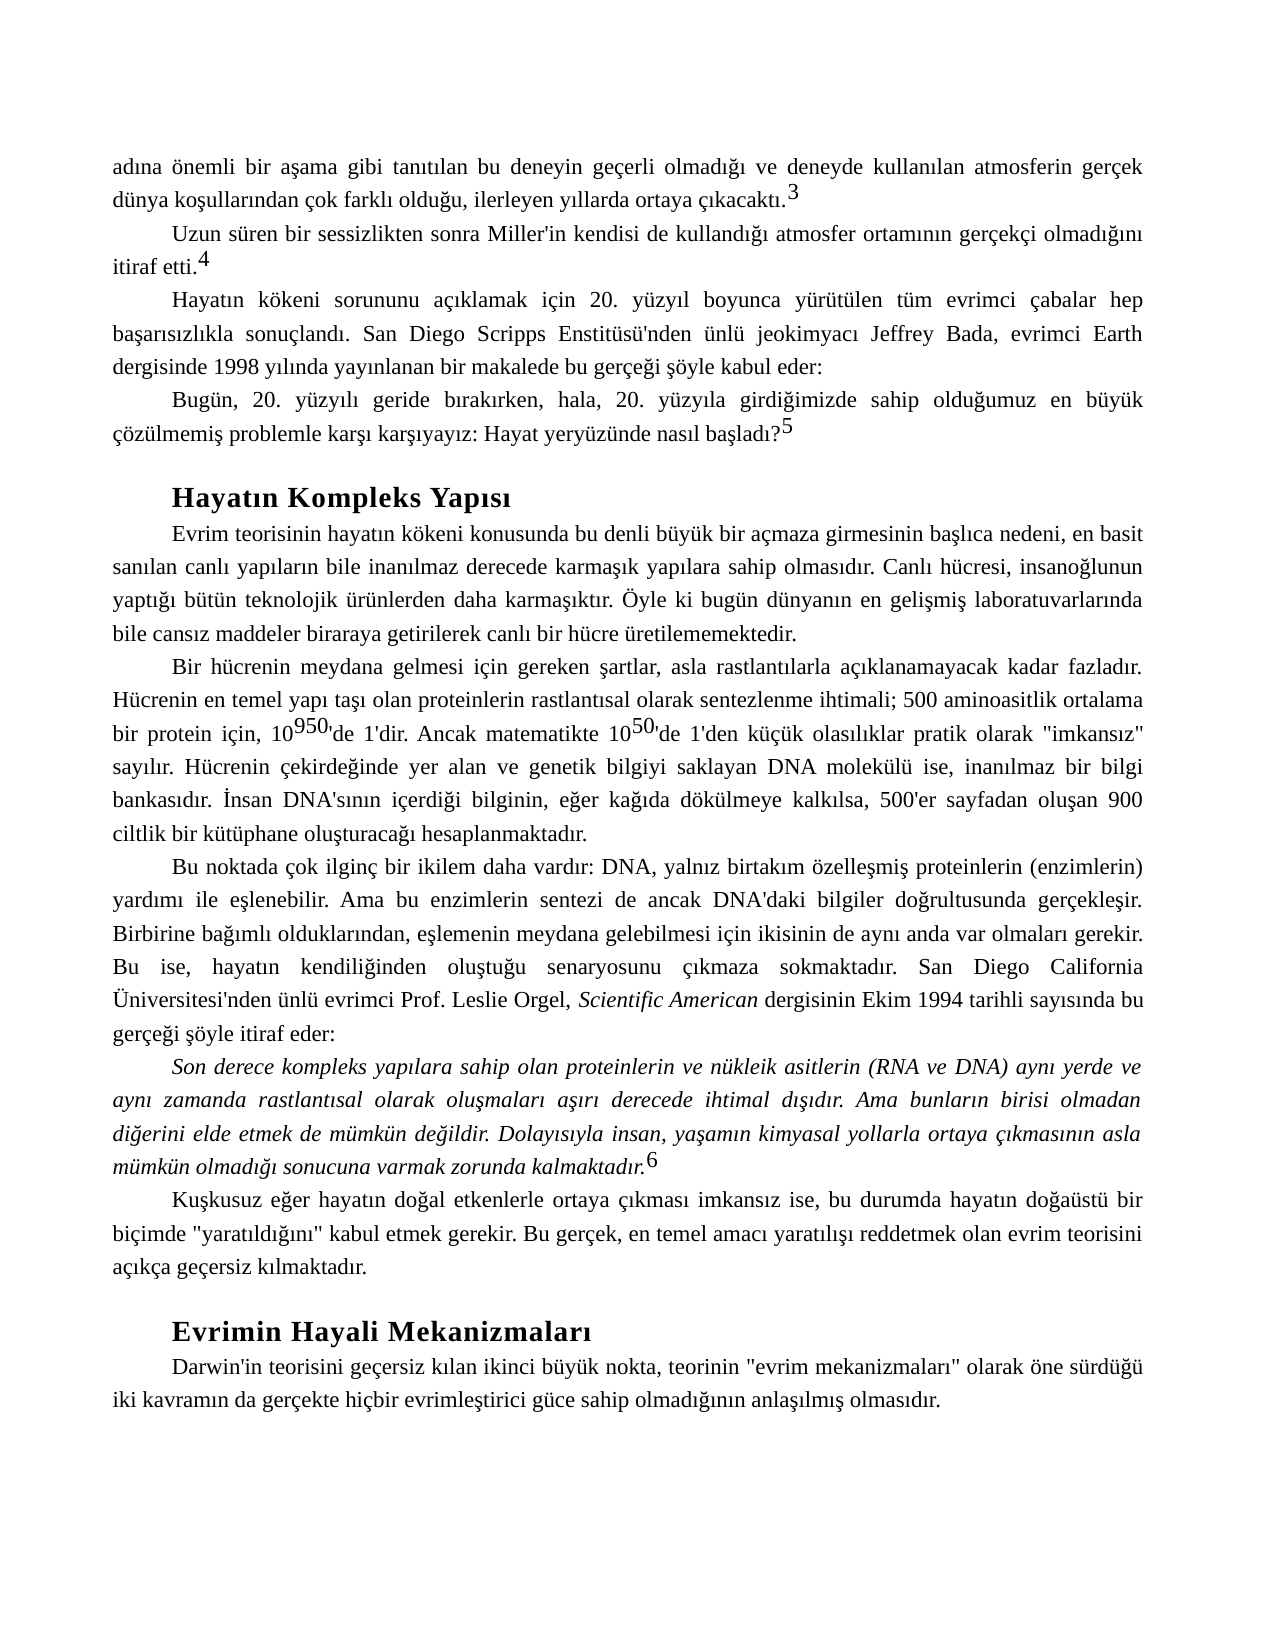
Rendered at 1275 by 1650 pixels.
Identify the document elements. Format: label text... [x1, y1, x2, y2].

text Bugün, 20. yüzyılı geride bırakırken, hala, 20. yüzyıla girdiğimizde sahip olduğumuz en büyük çözülmemiş problemle karşı karşıyayız: Hayat yeryüzünde nasıl başladı?5 [112, 381, 1145, 448]
text Bu noktada çok ilginç bir ikilem daha vardır: DNA, yalnız birtakım özelleşmiş proteinlerin (enzimlerin) yardımı ile eşlenebilir. Ama bu enzimlerin sentezi de ancak DNA'daki bilgiler doğrultusunda gerçekleşir. Birbirine bağımlı olduklarından, eşlemenin meydana gelebilmesi için ikisinin de aynı anda var olmaları gerekir. Bu ise, hayatın kendiliğinden oluştuğu senaryosunu çıkmaza sokmaktadır. San Diego California Üniversitesi'nden ünlü evrimci Prof. Leslie Orgel, Scientific American dergisinin Ekim 1994 tarihli sayısında bu gerçeği şöyle itiraf eder: [112, 848, 1145, 1048]
text Son derece kompleks yapılara sahip olan proteinlerin ve nükleik asitlerin (RNA ve DNA) aynı yerde ve aynı zamanda rastlantısal olarak oluşmaları aşırı derecede ihtimal dışıdır. Ama bunların birisi olmadan diğerini elde etmek de mümkün değildir. Dolayısıyla insan, yaşamın kimyasal yollarla ortaya çıkmasının asla mümkün olmadığı sonucuna varmak zorunda kalmaktadır.6 [112, 1048, 1145, 1181]
text Bir hücrenin meydana gelmesi için gereken şartlar, asla rastlantılarla açıklanamayacak kadar fazladır. Hücrenin en temel yapı taşı olan proteinlerin rastlantısal olarak sentezlenme ihtimali; 500 aminoasitlik ortalama bir protein için, 10950'de 1'dir. Ancak matematikte 1050'de 1'den küçük olasılıklar pratik olarak "imkansız" sayılır. Hücrenin çekirdeğinde yer alan ve genetik bilgiyi saklayan DNA molekülü ise, inanılmaz bir bilgi bankasıdır. İnsan DNA'sının içerdiği bilginin, eğer kağıda dökülmeye kalkılsa, 500'er sayfadan oluşan 900 ciltlik bir kütüphane oluşturacağı hesaplanmaktadır. [112, 648, 1145, 848]
text adına önemli bir aşama gibi tanıtılan bu deneyin geçerli olmadığı ve deneyde kullanılan atmosferin gerçek dünya koşullarından çok farklı olduğu, ilerleyen yıllarda ortaya çıkacaktı.3 [112, 148, 1145, 214]
text Hayatın kökeni sorununu açıklamak için 20. yüzyıl boyunca yürütülen tüm evrimci çabalar hep başarısızlıkla sonuçlandı. San Diego Scripps Enstitüsü'nden ünlü jeokimyacı Jeffrey Bada, evrimci Earth dergisinde 1998 yılında yayınlanan bir makalede bu gerçeği şöyle kabul eder: [112, 281, 1145, 381]
text Evrimin Hayali Mekanizmaları [112, 1314, 1145, 1348]
text Darwin'in teorisini geçersiz kılan ikinci büyük nokta, teorinin "evrim mekanizmaları" olarak öne sürdüğü iki kavramın da gerçekte hiçbir evrimleştirici güce sahip olmadığının anlaşılmış olmasıdır. [112, 1348, 1145, 1414]
text Uzun süren bir sessizlikten sonra Miller'in kendisi de kullandığı atmosfer ortamının gerçekçi olmadığını itiraf etti.4 [112, 214, 1145, 281]
text Hayatın Kompleks Yapısı [112, 481, 1145, 514]
text Kuşkusuz eğer hayatın doğal etkenlerle ortaya çıkması imkansız ise, bu durumda hayatın doğaüstü bir biçimde "yaratıldığını" kabul etmek gerekir. Bu gerçek, en temel amacı yaratılışı reddetmek olan evrim teorisini açıkça geçersiz kılmaktadır. [112, 1181, 1145, 1281]
text Evrim teorisinin hayatın kökeni konusunda bu denli büyük bir açmaza girmesinin başlıca nedeni, en basit sanılan canlı yapıların bile inanılmaz derecede karmaşık yapılara sahip olmasıdır. Canlı hücresi, insanoğlunun yaptığı bütün teknolojik ürünlerden daha karmaşıktır. Öyle ki bugün dünyanın en gelişmiş laboratuvarlarında bile cansız maddeler biraraya getirilerek canlı bir hücre üretilememektedir. [112, 514, 1145, 648]
